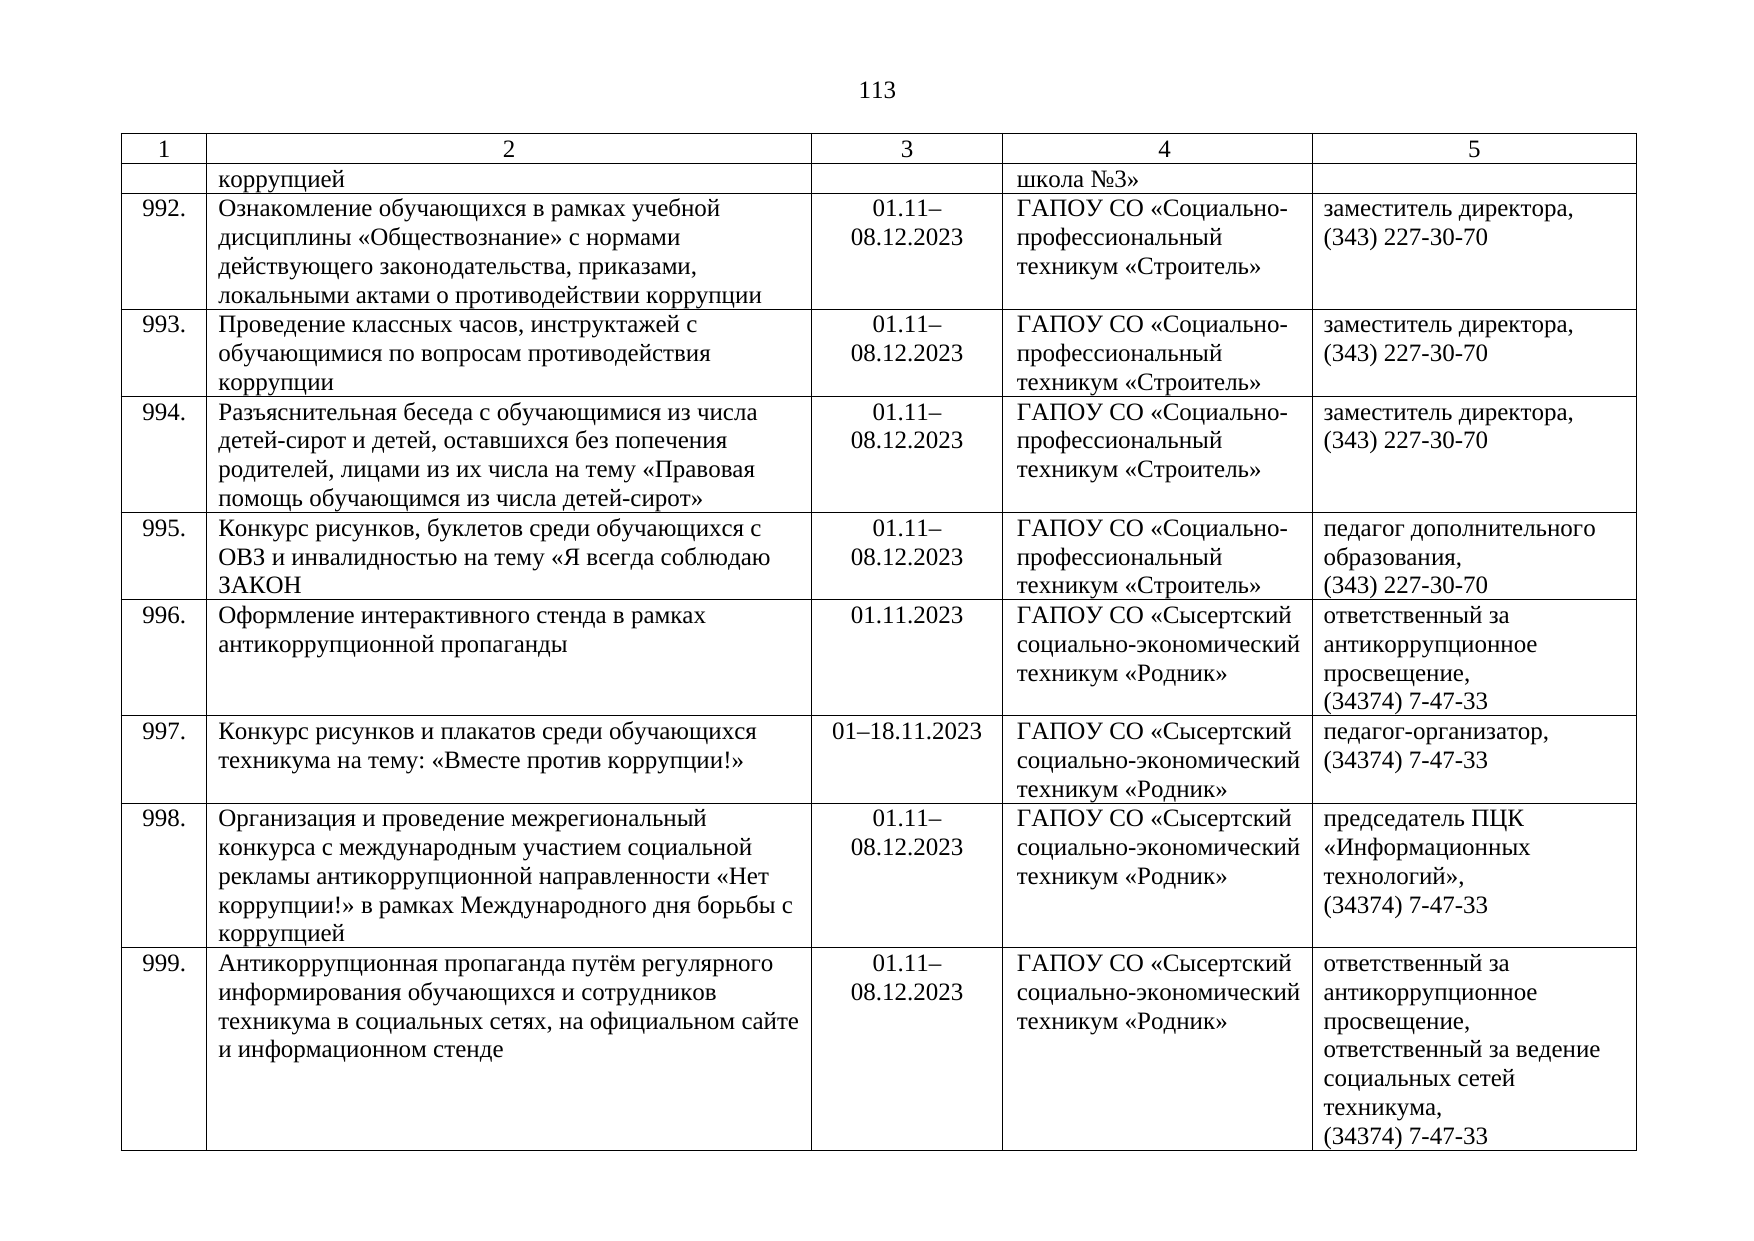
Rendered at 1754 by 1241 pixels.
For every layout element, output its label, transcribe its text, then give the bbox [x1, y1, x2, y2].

table_header [117, 133, 121, 163]
table_cell 01.11–08.12.2023 [812, 310, 1002, 396]
table_cell ответственный за антикоррупционное просвещение, (34374) 7-47-33 [1313, 600, 1636, 715]
table_cell 01–18.11.2023 [812, 716, 1002, 802]
table_cell [117, 193, 121, 308]
table_cell Проведение классных часов, инструктажей с обучающимися по вопросам противодействия коррупции [207, 310, 811, 396]
table_cell коррупцией [207, 164, 811, 192]
table_cell ГАПОУ СО «Сысертский социально-экономический техникум «Родник» [1003, 948, 1312, 1149]
table_cell [122, 600, 206, 715]
table_cell [1313, 164, 1636, 192]
table_cell [122, 164, 206, 192]
table_cell 01.11–08.12.2023 [812, 194, 1002, 308]
table_cell 01.11–08.12.2023 [812, 948, 1002, 1149]
table_cell ГАПОУ СО «Социально-профессиональный техникум «Строитель» [1003, 513, 1312, 599]
table_cell 01.11–08.12.2023 [812, 397, 1002, 512]
table_cell Оформление интерактивного стенда в рамках антикоррупционной пропаганды [207, 600, 811, 715]
table_cell [117, 309, 121, 396]
table_cell ГАПОУ СО «Сысертский социально-экономический техникум «Родник» [1003, 600, 1312, 715]
table_cell [812, 164, 1002, 192]
table_cell школа №3» [1003, 164, 1312, 192]
table_cell ГАПОУ СО «Социально-профессиональный техникум «Строитель» [1003, 310, 1312, 396]
table_cell Разъяснительная беседа с обучающимися из числа детей-сирот и детей, оставшихся без попечения родителей, лицами из их числа на тему «Правовая помощь обучающимся из числа детей-сирот» [207, 397, 811, 512]
table_cell Конкурс рисунков, буклетов среди обучающихся с ОВЗ и инвалидностью на тему «Я всегда соблюдаю ЗАКОН [207, 513, 811, 599]
table_cell Организация и проведение межрегиональный конкурса с международным участием социальной рекламы антикоррупционной направленности «Нет коррупции!» в рамках Международного дня борьбы с коррупцией [207, 804, 811, 947]
table_cell [122, 948, 206, 1149]
table_cell заместитель директора, (343) 227-30-70 [1313, 310, 1636, 396]
table_cell Антикоррупционная пропаганда путём регулярного информирования обучающихся и сотрудников техникума в социальных сетях, на официальном сайте и информационном стенде [207, 948, 811, 1149]
table_cell Ознакомление обучающихся в рамках учебной дисциплины «Обществознание» с нормами действующего законодательства, приказами, локальными актами о противодействии коррупции [207, 194, 811, 308]
table_cell [122, 716, 206, 802]
table_cell педагог дополнительного образования, (343) 227-30-70 [1313, 513, 1636, 599]
table_cell 01.11–08.12.2023 [812, 804, 1002, 947]
table_cell 01.11–08.12.2023 [812, 513, 1002, 599]
table_cell [117, 599, 121, 715]
table_cell [117, 512, 121, 599]
table_cell ответственный за антикоррупционное просвещение, ответственный за ведение социальных сетей техникума, (34374) 7-47-33 [1313, 948, 1636, 1149]
table_cell [117, 947, 121, 1149]
table_header 2 [207, 134, 811, 163]
table_cell ГАПОУ СО «Социально-профессиональный техникум «Строитель» [1003, 194, 1312, 308]
table_cell ГАПОУ СО «Социально-профессиональный техникум «Строитель» [1003, 397, 1312, 512]
table_cell [122, 513, 206, 599]
table_cell [122, 194, 206, 308]
table_cell ГАПОУ СО «Сысертский социально-экономический техникум «Родник» [1003, 804, 1312, 947]
table_cell [122, 397, 206, 512]
table_cell председатель ПЦК «Информационных технологий», (34374) 7-47-33 [1313, 804, 1636, 947]
table_cell заместитель директора, (343) 227-30-70 [1313, 194, 1636, 308]
table_cell [122, 804, 206, 947]
table_cell 01.11.2023 [812, 600, 1002, 715]
table_cell Конкурс рисунков и плакатов среди обучающихся техникума на тему: «Вместе против коррупции!» [207, 716, 811, 802]
table_header 4 [1003, 134, 1312, 163]
table_cell ГАПОУ СО «Сысертский социально-экономический техникум «Родник» [1003, 716, 1312, 802]
table_cell [122, 310, 206, 396]
table_cell [117, 163, 121, 192]
table_cell [117, 396, 121, 512]
table_cell педагог-организатор, (34374) 7-47-33 [1313, 716, 1636, 802]
table_cell [117, 715, 121, 802]
table_header 1 [122, 134, 206, 163]
table_cell [117, 803, 121, 947]
table_header 3 [812, 134, 1002, 163]
table_cell заместитель директора, (343) 227-30-70 [1313, 397, 1636, 512]
table_header 5 [1313, 134, 1636, 163]
